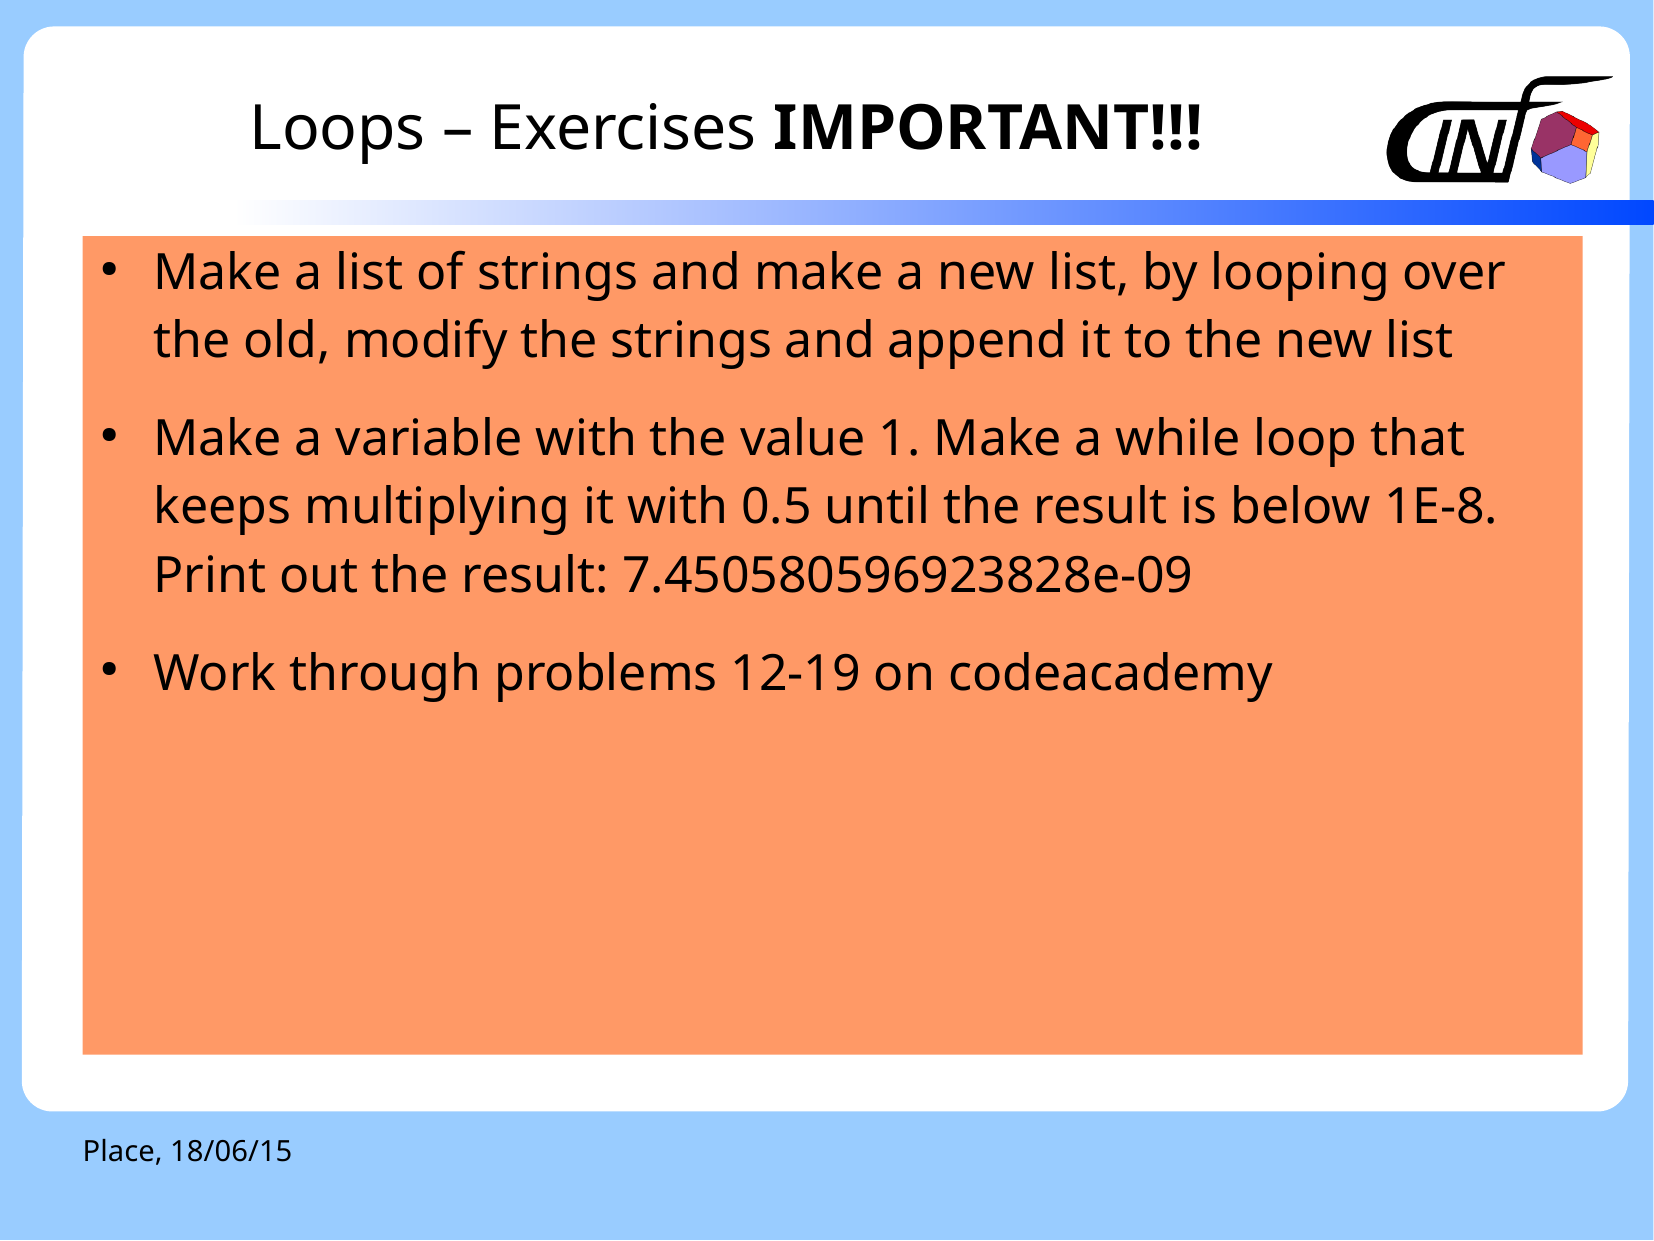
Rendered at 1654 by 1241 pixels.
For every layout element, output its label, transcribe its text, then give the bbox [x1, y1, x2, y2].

list Make a list of strings and make a new list, by looping over the old, modify the strings and append it to the new list Make a variable with the value 1. Make a while loop that keeps multiplying it with 0.5 until the result is below 1E-8. Print out the result: 7.450580596923828e-09 Work through problems 12-19 on codeacademy [82, 236, 1583, 1055]
picture [1386, 76, 1613, 184]
table_header B [956, 201, 961, 224]
title Loops – Exercises IMPORTANT!!! [82, 49, 1371, 201]
